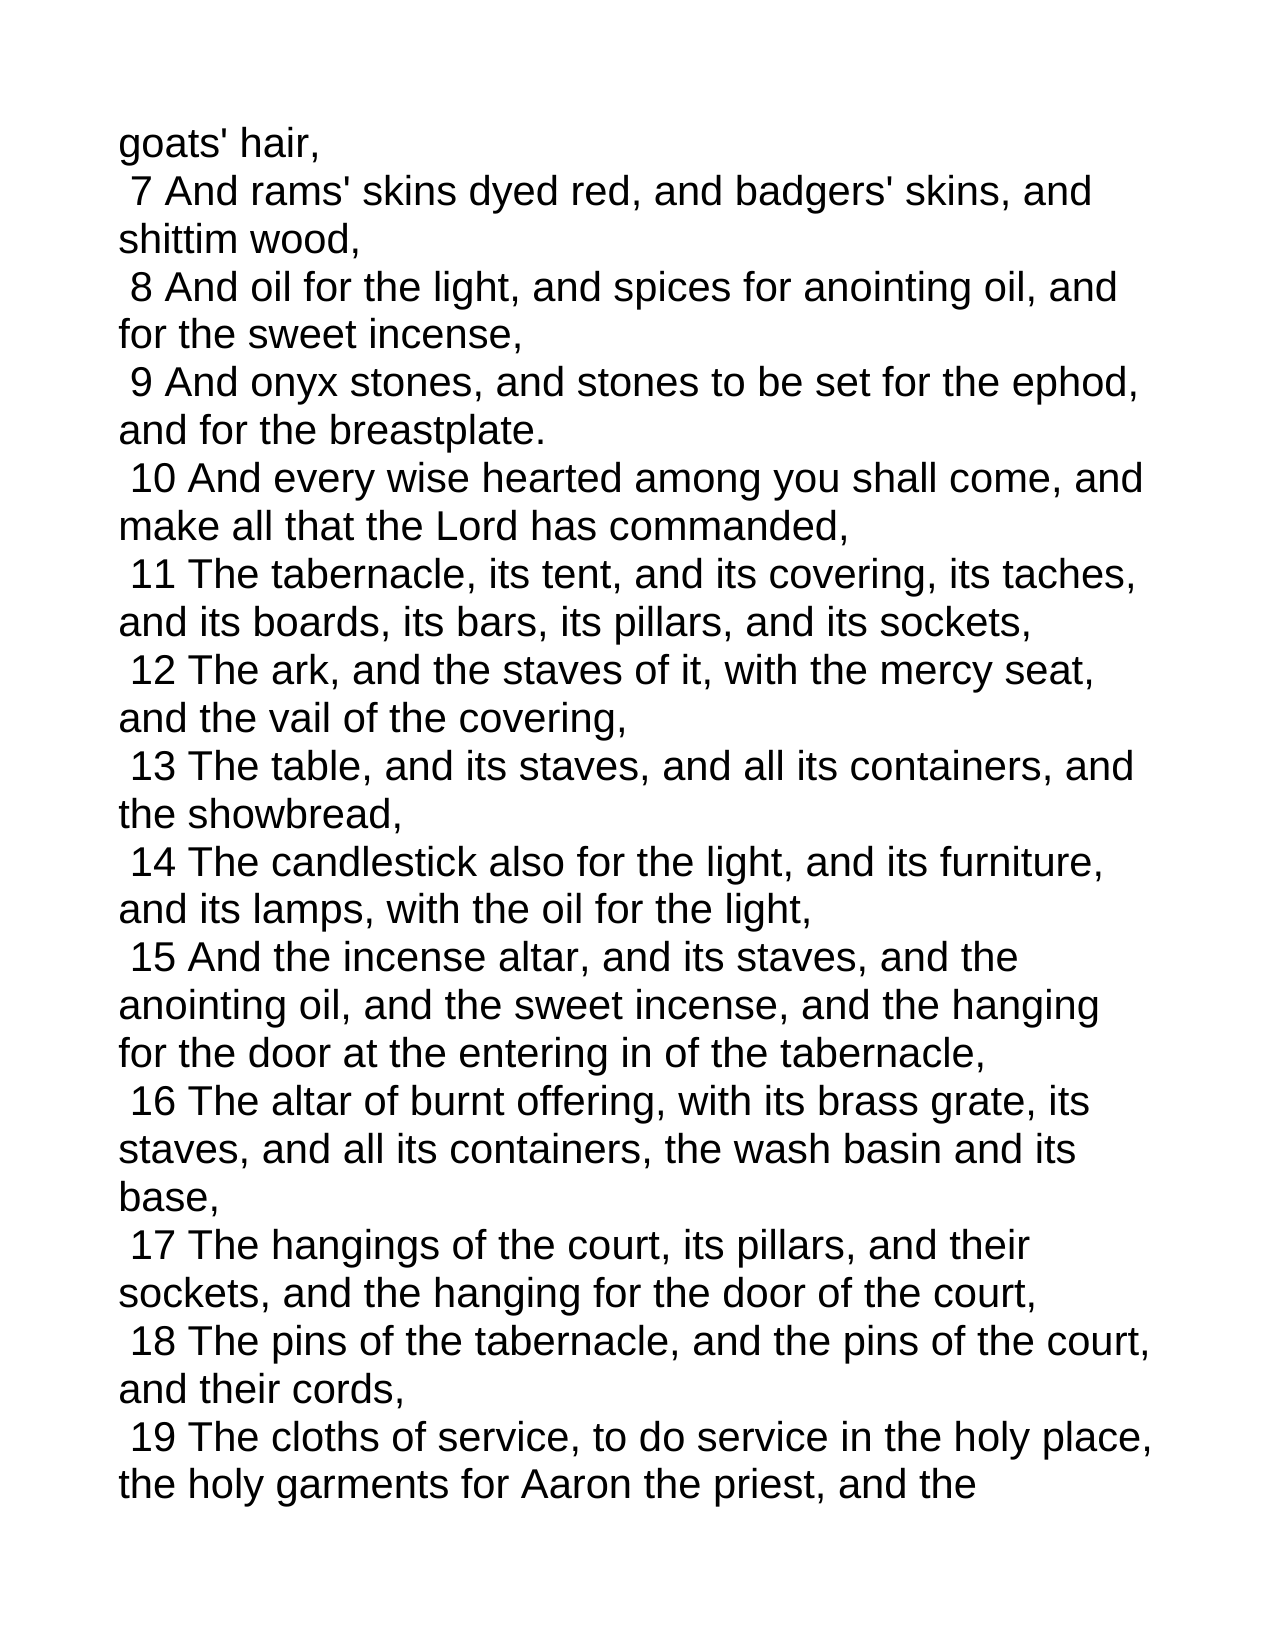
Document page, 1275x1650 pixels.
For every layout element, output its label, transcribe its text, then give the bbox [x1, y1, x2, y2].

text 17 The hangings of the court, its pillars, and their sockets, and the hanging for the door of the court, [118, 1220, 1157, 1316]
text 14 The candlestick also for the light, and its furniture, and its lamps, with the oil for the light, [118, 837, 1157, 933]
text 9 And onyx stones, and stones to be set for the ephod, and for the breastplate. [118, 358, 1157, 453]
text goats' hair, [118, 118, 1157, 166]
text 16 The altar of burnt offering, with its brass grate, its staves, and all its containers, the wash basin and its base, [118, 1076, 1157, 1220]
text 18 The pins of the tabernacle, and the pins of the court, and their cords, [118, 1316, 1157, 1412]
text 12 The ark, and the staves of it, with the mercy seat, and the vail of the covering, [118, 645, 1157, 741]
text 8 And oil for the light, and spices for anointing oil, and for the sweet incense, [118, 262, 1157, 358]
text 10 And every wise hearted among you shall come, and make all that the Lord has commanded, [118, 453, 1157, 549]
text 11 The tabernacle, its tent, and its covering, its taches, and its boards, its bars, its pillars, and its sockets, [118, 549, 1157, 645]
text 13 The table, and its staves, and all its containers, and the showbread, [118, 741, 1157, 837]
text 15 And the incense altar, and its staves, and the anointing oil, and the sweet incense, and the hanging for the door at the entering in of the tabernacle, [118, 933, 1157, 1076]
text 19 The cloths of service, to do service in the holy place, the holy garments for Aaron the priest, and the [118, 1412, 1157, 1508]
text 7 And rams' skins dyed red, and badgers' skins, and shittim wood, [118, 166, 1157, 262]
